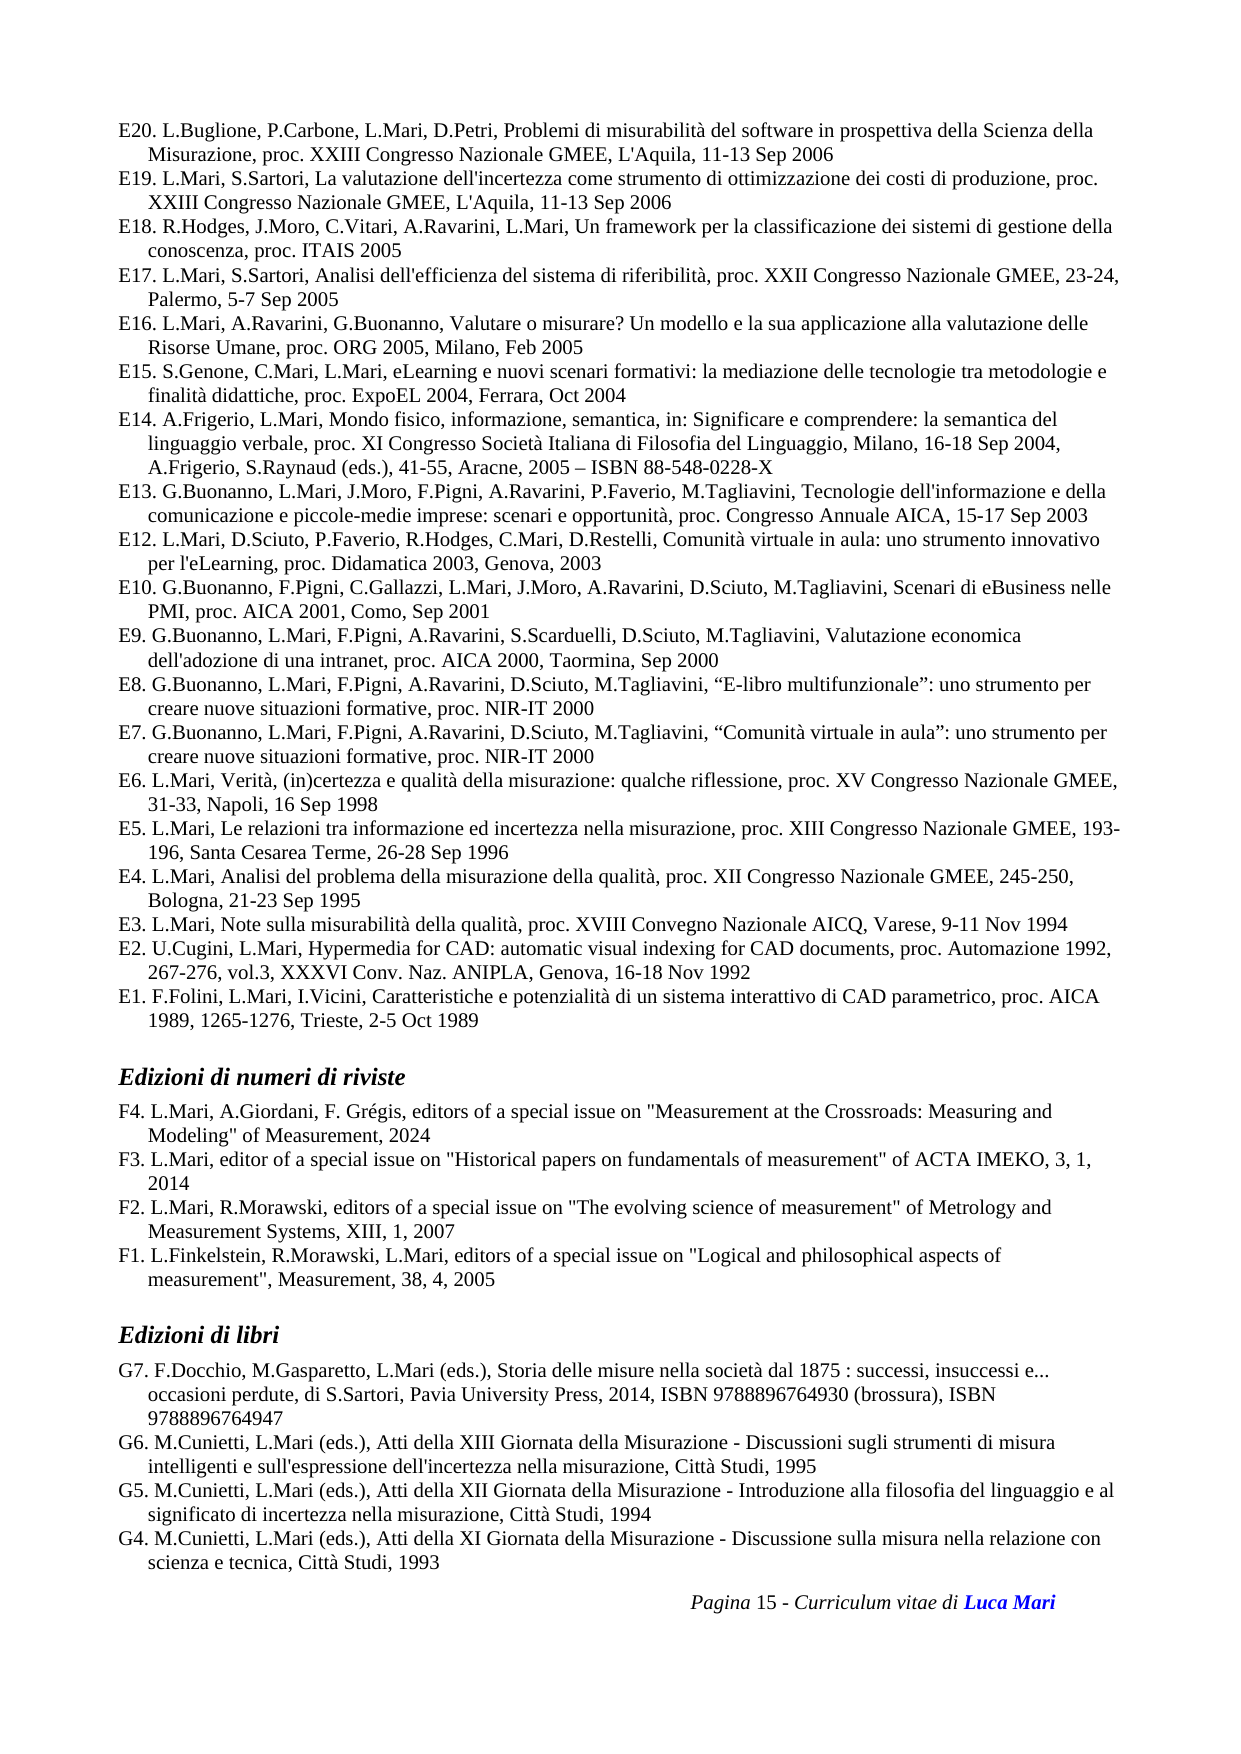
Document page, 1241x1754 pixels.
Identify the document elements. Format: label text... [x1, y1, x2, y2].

text F2. L.Mari, R.Morawski, editors of a special issue on "The evolving science of measurement" of Metrology and Measurement Systems, XIII, 1, 2007 [118, 1195, 1122, 1243]
text E9. G.Buonanno, L.Mari, F.Pigni, A.Ravarini, S.Scarduelli, D.Sciuto, M.Tagliavini, Valutazione economica dell'adozione di una intranet, proc. AICA 2000, Taormina, Sep 2000 [118, 623, 1122, 672]
text E14. A.Frigerio, L.Mari, Mondo fisico, informazione, semantica, in: Significare e comprendere: la semantica del linguaggio verbale, proc. XI Congresso Società Italiana di Filosofia del Linguaggio, Milano, 16-18 Sep 2004, A.Frigerio, S.Raynaud (eds.), 41-55, Aracne, 2005 – ISBN 88-548-0228-X [118, 407, 1122, 479]
text E15. S.Genone, C.Mari, L.Mari, eLearning e nuovi scenari formativi: la mediazione delle tecnologie tra metodologie e finalità didattiche, proc. ExpoEL 2004, Ferrara, Oct 2004 [118, 359, 1122, 407]
text E5. L.Mari, Le relazioni tra informazione ed incertezza nella misurazione, proc. XIII Congresso Nazionale GMEE, 193-196, Santa Cesarea Terme, 26-28 Sep 1996 [118, 816, 1122, 864]
subtitle Edizioni di libri [118, 1320, 1122, 1349]
text E17. L.Mari, S.Sartori, Analisi dell'efficienza del sistema di riferibilità, proc. XXII Congresso Nazionale GMEE, 23-24, Palermo, 5-7 Sep 2005 [118, 262, 1122, 311]
text E18. R.Hodges, J.Moro, C.Vitari, A.Ravarini, L.Mari, Un framework per la classificazione dei sistemi di gestione della conoscenza, proc. ITAIS 2005 [118, 214, 1122, 262]
text E10. G.Buonanno, F.Pigni, C.Gallazzi, L.Mari, J.Moro, A.Ravarini, D.Sciuto, M.Tagliavini, Scenari di eBusiness nelle PMI, proc. AICA 2001, Como, Sep 2001 [118, 575, 1122, 623]
text E1. F.Folini, L.Mari, I.Vicini, Caratteristiche e potenzialità di un sistema interattivo di CAD parametrico, proc. AICA 1989, 1265-1276, Trieste, 2-5 Oct 1989 [118, 984, 1122, 1032]
text F3. L.Mari, editor of a special issue on "Historical papers on fundamentals of measurement" of ACTA IMEKO, 3, 1, 2014 [118, 1147, 1122, 1195]
text G4. M.Cunietti, L.Mari (eds.), Atti della XI Giornata della Misurazione - Discussione sulla misura nella relazione con scienza e tecnica, Città Studi, 1993 [118, 1526, 1122, 1574]
text E19. L.Mari, S.Sartori, La valutazione dell'incertezza come strumento di ottimizzazione dei costi di produzione, proc. XXIII Congresso Nazionale GMEE, L'Aquila, 11-13 Sep 2006 [118, 166, 1122, 214]
text E13. G.Buonanno, L.Mari, J.Moro, F.Pigni, A.Ravarini, P.Faverio, M.Tagliavini, Tecnologie dell'informazione e della comunicazione e piccole-medie imprese: scenari e opportunità, proc. Congresso Annuale AICA, 15-17 Sep 2003 [118, 479, 1122, 527]
text E20. L.Buglione, P.Carbone, L.Mari, D.Petri, Problemi di misurabilità del software in prospettiva della Scienza della Misurazione, proc. XXIII Congresso Nazionale GMEE, L'Aquila, 11-13 Sep 2006 [118, 118, 1122, 166]
text E6. L.Mari, Verità, (in)certezza e qualità della misurazione: qualche riflessione, proc. XV Congresso Nazionale GMEE, 31-33, Napoli, 16 Sep 1998 [118, 768, 1122, 816]
text E4. L.Mari, Analisi del problema della misurazione della qualità, proc. XII Congresso Nazionale GMEE, 245-250, Bologna, 21-23 Sep 1995 [118, 864, 1122, 912]
text F4. L.Mari, A.Giordani, F. Grégis, editors of a special issue on "Measurement at the Crossroads: Measuring and Modeling" of Measurement, 2024 [118, 1099, 1122, 1147]
subtitle Edizioni di numeri di riviste [118, 1062, 1122, 1090]
text G6. M.Cunietti, L.Mari (eds.), Atti della XIII Giornata della Misurazione - Discussioni sugli strumenti di misura intelligenti e sull'espressione dell'incertezza nella misurazione, Città Studi, 1995 [118, 1430, 1122, 1478]
text E12. L.Mari, D.Sciuto, P.Faverio, R.Hodges, C.Mari, D.Restelli, Comunità virtuale in aula: uno strumento innovativo per l'eLearning, proc. Didamatica 2003, Genova, 2003 [118, 527, 1122, 575]
text E16. L.Mari, A.Ravarini, G.Buonanno, Valutare o misurare? Un modello e la sua applicazione alla valutazione delle Risorse Umane, proc. ORG 2005, Milano, Feb 2005 [118, 311, 1122, 359]
text E2. U.Cugini, L.Mari, Hypermedia for CAD: automatic visual indexing for CAD documents, proc. Automazione 1992, 267-276, vol.3, XXXVI Conv. Naz. ANIPLA, Genova, 16-18 Nov 1992 [118, 936, 1122, 984]
text E7. G.Buonanno, L.Mari, F.Pigni, A.Ravarini, D.Sciuto, M.Tagliavini, “Comunità virtuale in aula”: uno strumento per creare nuove situazioni formative, proc. NIR-IT 2000 [118, 720, 1122, 768]
text G7. F.Docchio, M.Gasparetto, L.Mari (eds.), Storia delle misure nella società dal 1875 : successi, insuccessi e... occasioni perdute, di S.Sartori, Pavia University Press, 2014, ISBN 9788896764930 (brossura), ISBN 9788896764947 [118, 1357, 1122, 1430]
text F1. L.Finkelstein, R.Morawski, L.Mari, editors of a special issue on "Logical and philosophical aspects of measurement", Measurement, 38, 4, 2005 [118, 1243, 1122, 1291]
text G5. M.Cunietti, L.Mari (eds.), Atti della XII Giornata della Misurazione - Introduzione alla filosofia del linguaggio e al significato di incertezza nella misurazione, Città Studi, 1994 [118, 1478, 1122, 1526]
text E3. L.Mari, Note sulla misurabilità della qualità, proc. XVIII Convegno Nazionale AICQ, Varese, 9-11 Nov 1994 [118, 912, 1122, 936]
text E8. G.Buonanno, L.Mari, F.Pigni, A.Ravarini, D.Sciuto, M.Tagliavini, “E-libro multifunzionale”: uno strumento per creare nuove situazioni formative, proc. NIR-IT 2000 [118, 672, 1122, 720]
